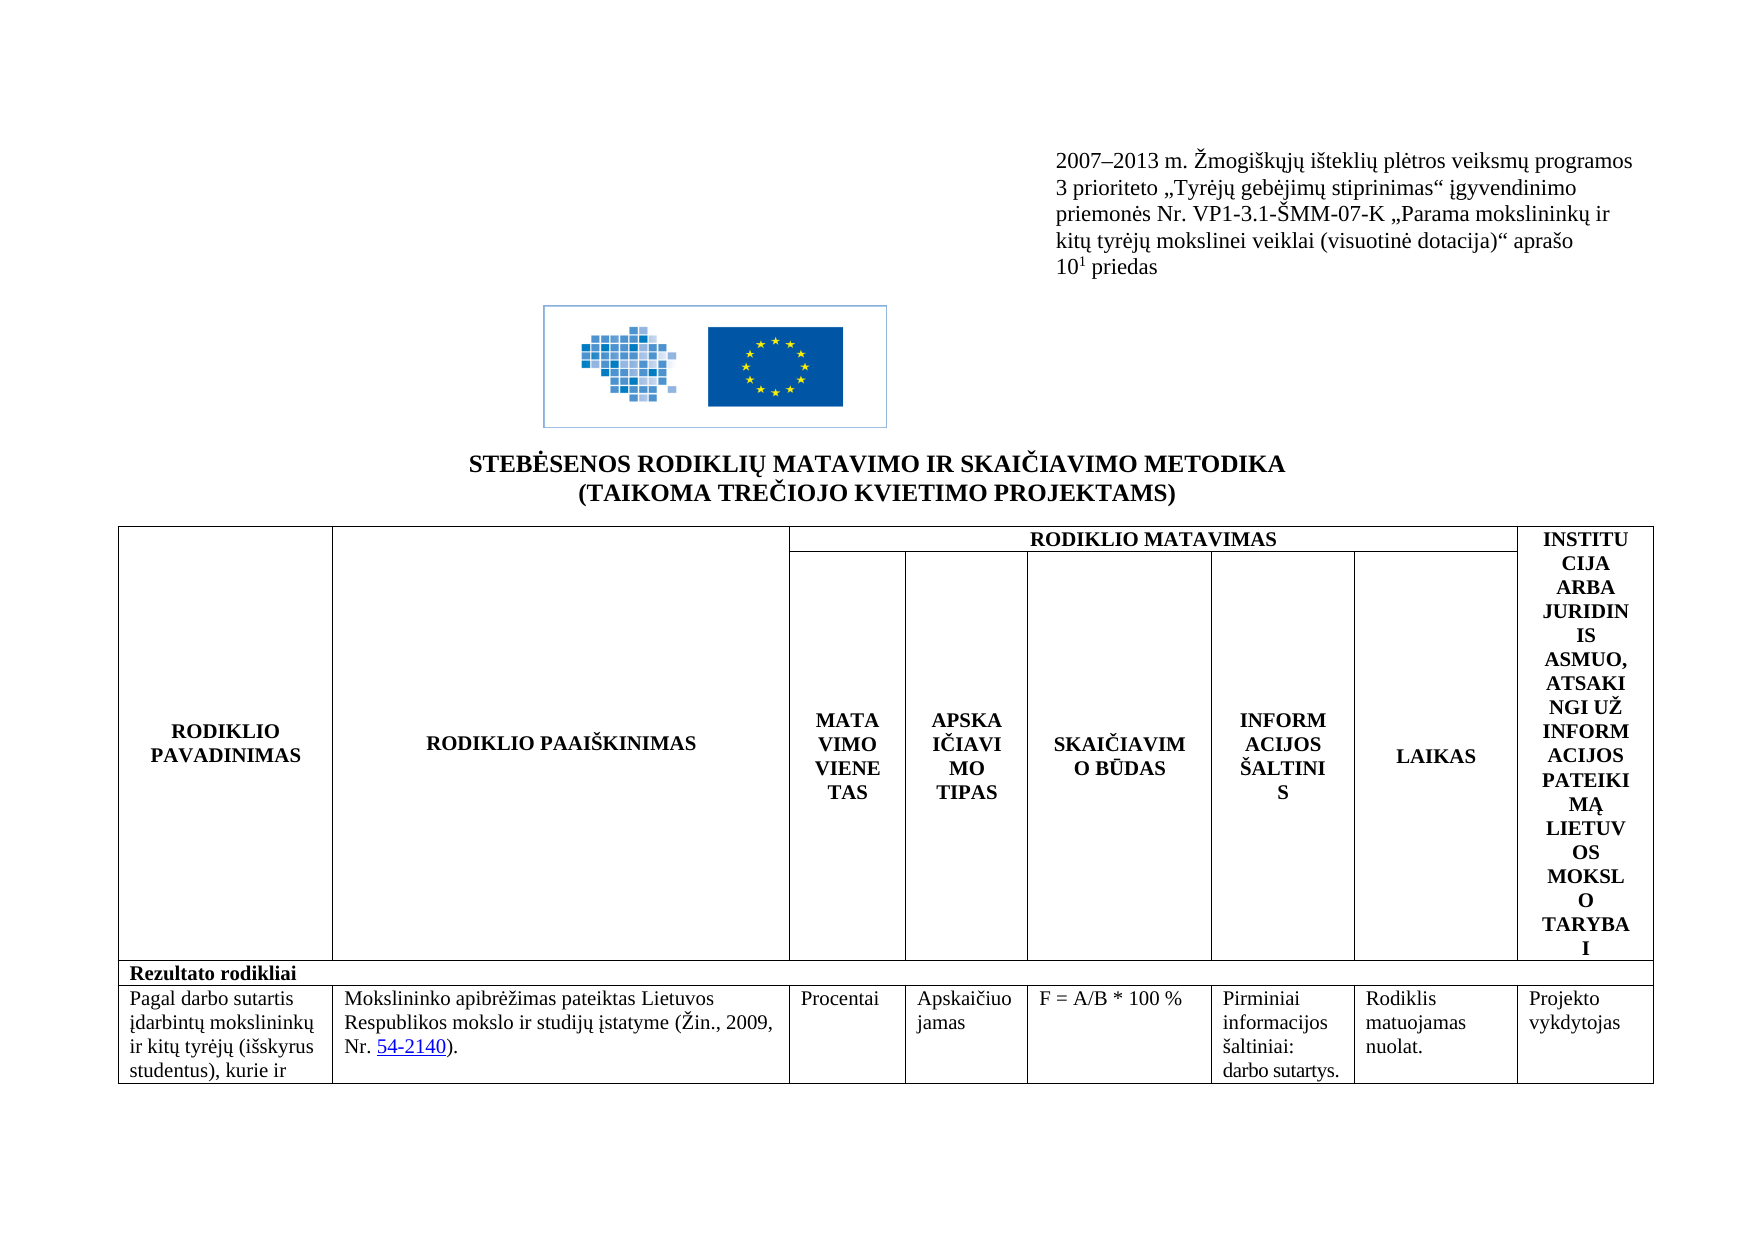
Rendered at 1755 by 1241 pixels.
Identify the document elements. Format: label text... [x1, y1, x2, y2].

table_cell Pagal darbo sutartis įdarbintų mokslininkų ir kitų tyrėjų (išskyrus studentus), kurie ir [119, 986, 332, 1082]
table_cell F = A/B * 100 % [1028, 986, 1211, 1082]
table_cell Rodiklis matuojamas nuolat. [1355, 986, 1517, 1082]
table_cell INFORMACIJOS ŠALTINIS [1212, 552, 1354, 960]
table_cell APSKAIČIAVIMO TIPAS [906, 552, 1027, 960]
table_cell Pirminiai informacijos šaltiniai: darbo sutartys. [1212, 986, 1354, 1082]
table_header RODIKLIO PAAIŠKINIMAS [333, 527, 789, 960]
text 101 priedas [1056, 253, 1636, 279]
table_header Institucija arba jurIdinis asmuo, atsakingi už informacijos pateikimą LIETUVOS MOKSLO TARYBAI [1518, 527, 1653, 960]
table_header RODIKLIO PAVADINIMAS [119, 527, 332, 960]
table_cell LAIKAS [1355, 552, 1517, 960]
text 2007–2013 m. Žmogiškųjų išteklių plėtros veiksmų programos 3 prioriteto „Tyrėjų gebėjimų stiprinimas“ įgyvendinimo priemonės Nr. VP1-3.1-ŠMM-07-K „Parama mokslininkų ir kitų tyrėjų mokslinei veiklai (visuotinė dotacija)“ aprašo [1056, 148, 1636, 253]
table_cell SKAIČIAVIMO BŪDAS [1028, 552, 1211, 960]
table_cell Apskaičiuojamas [906, 986, 1027, 1082]
table_header RODIKLIO MATAVIMAS [790, 527, 1517, 551]
table_cell Mokslininko apibrėžimas pateiktas Lietuvos Respublikos mokslo ir studijų įstatyme (Žin., 2009, Nr. 54-2140). [333, 986, 789, 1082]
text (taikoma trečiojo kvietimo projektams) [118, 478, 1636, 507]
table_cell Procentai [790, 986, 905, 1082]
table_cell MATAVIMO VIENETAS [790, 552, 905, 960]
table_cell Projekto vykdytojas [1518, 986, 1653, 1082]
text STEBĖSENOS RODIKLIŲ matavimo ir skaičiavimo metodika [118, 449, 1636, 478]
table_cell Rezultato rodikliai [119, 961, 1653, 985]
